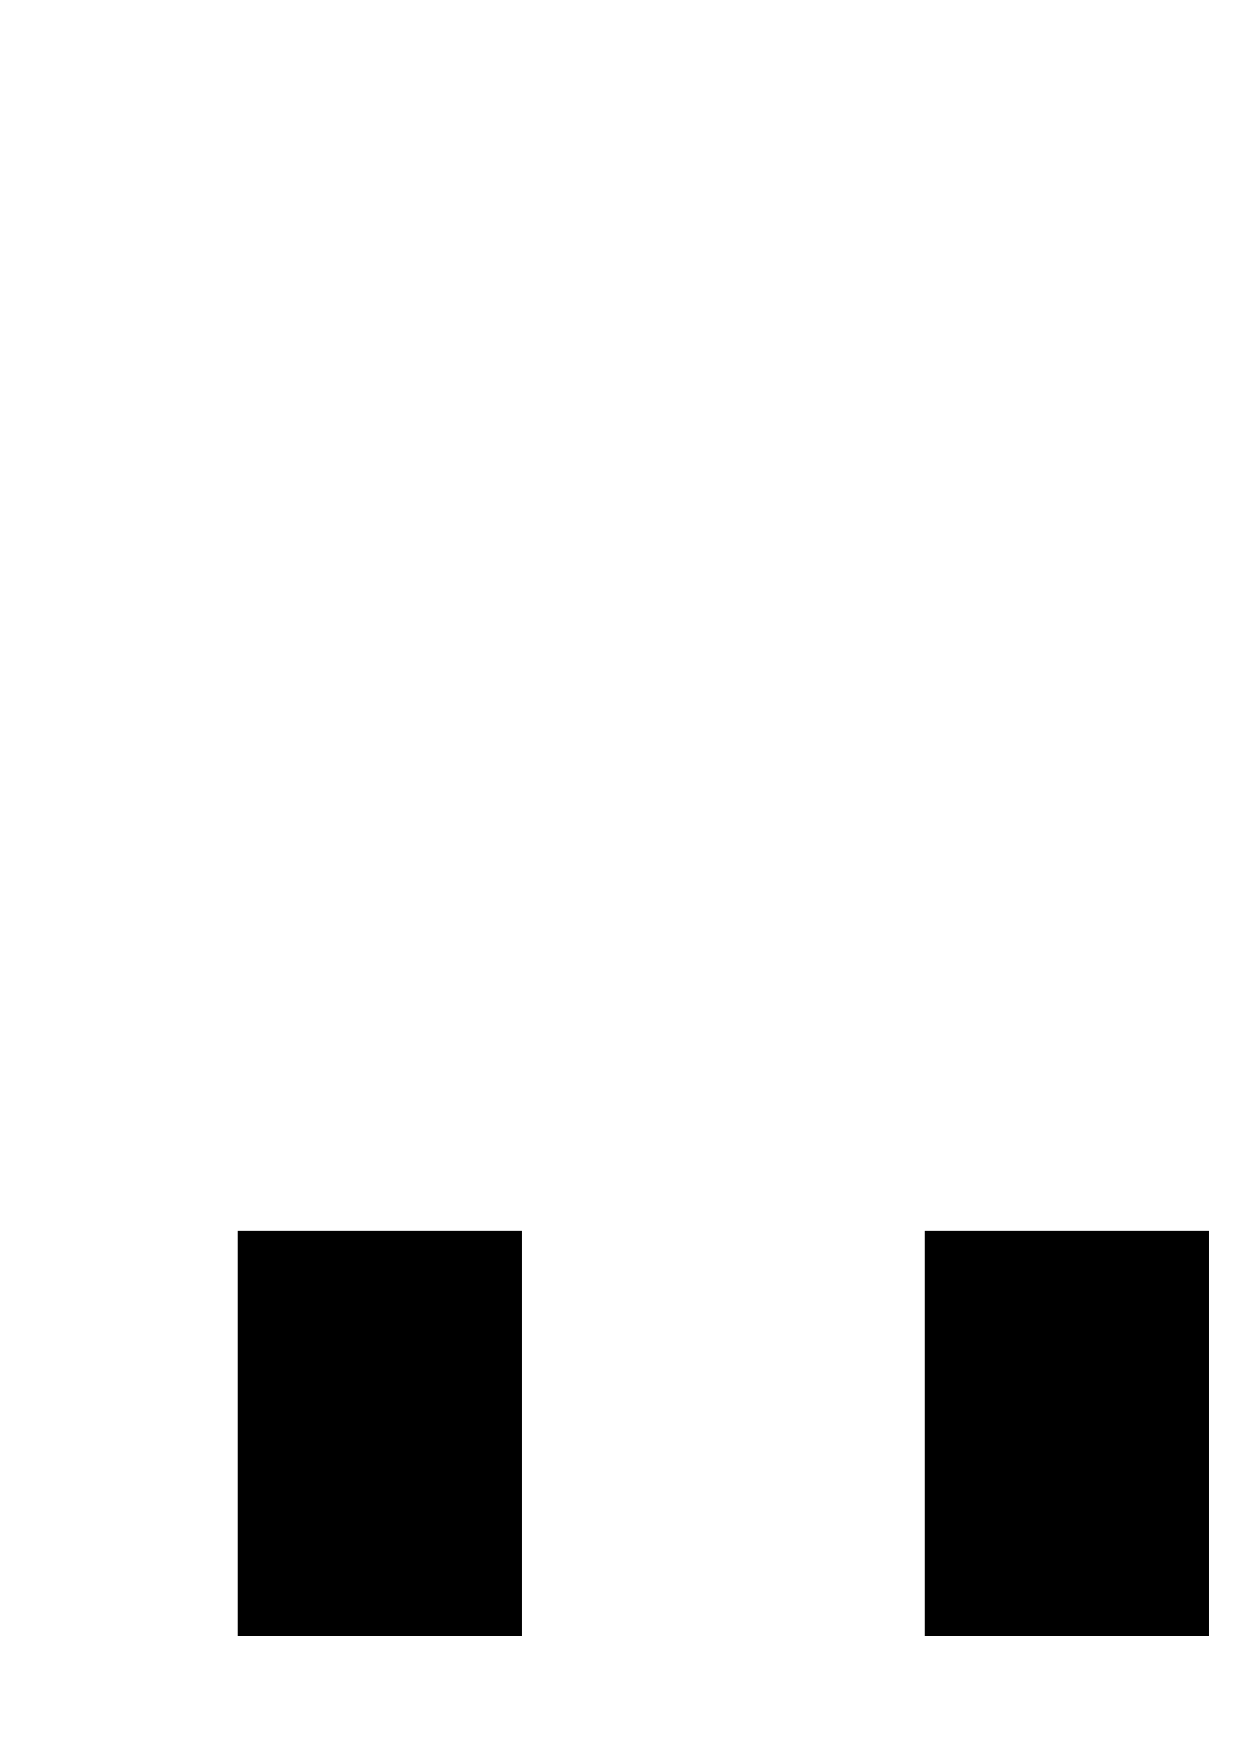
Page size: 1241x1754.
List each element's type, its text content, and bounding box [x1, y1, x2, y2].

text 3 Shops, 2 UI, 2 Business [118, 118, 1122, 1636]
